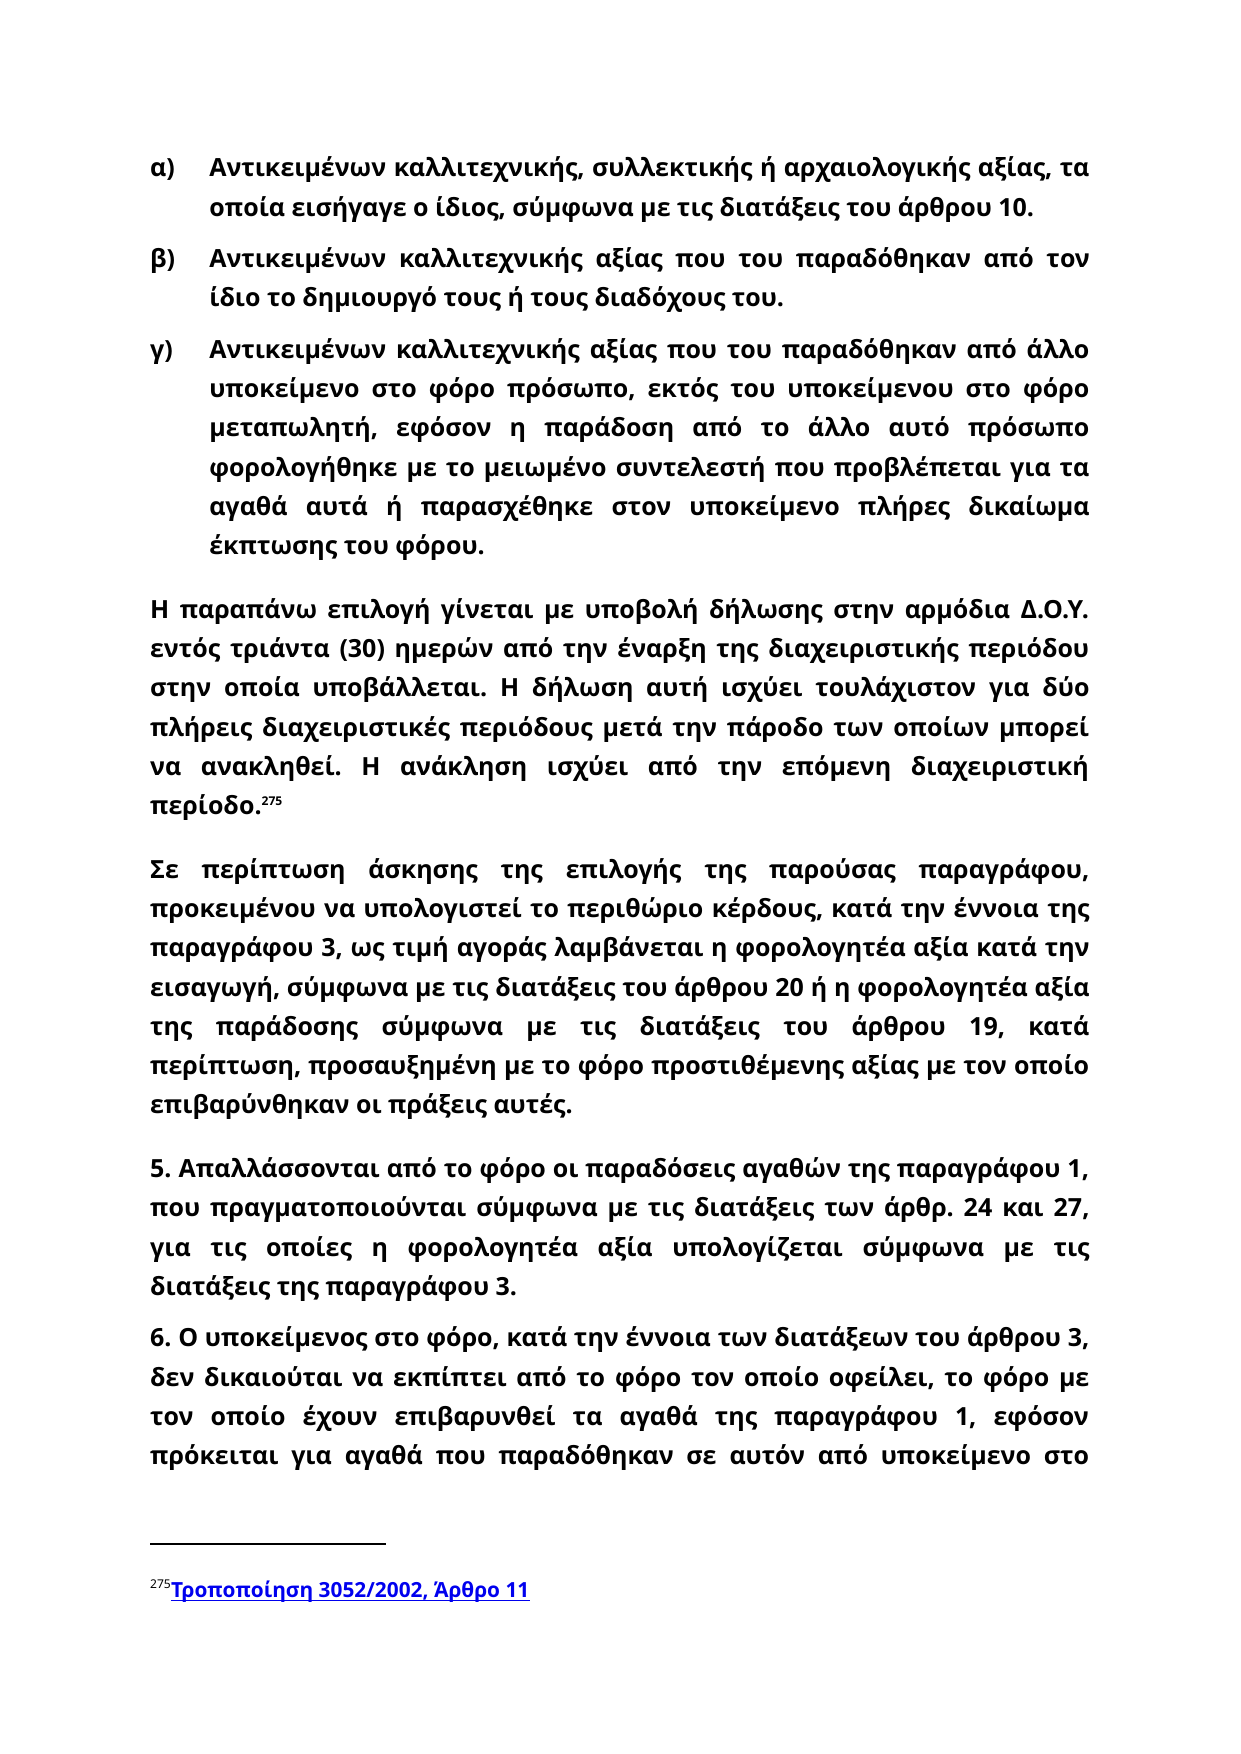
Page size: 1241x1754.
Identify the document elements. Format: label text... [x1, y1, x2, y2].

text Τροποποίηση 3052/2002, Άρθρο 11 [150, 1576, 1090, 1604]
list γ) Αντικειμένων καλλιτεχνικής αξίας που του παραδόθηκαν από άλλο υποκείμενο στο φόρο πρόσωπο, εκτός του υποκείμενου στο φόρο μεταπωλητή, εφόσον η παράδοση από το άλλο αυτό πρόσωπο φορολογήθηκε με το μειωμένο συντελεστή που προβλέπεται για τα αγαθά αυτά ή παρασχέθηκε στον υποκείμενο πλήρες δικαίωμα έκπτωσης του φόρου. [150, 332, 1090, 562]
text Σε περίπτωση άσκησης της επιλογής της παρούσας παραγράφου, προκειμένου να υπολογιστεί το περιθώριο κέρδους, κατά την έννοια της παραγράφου 3, ως τιμή αγοράς λαμβάνεται η φορολογητέα αξία κατά την εισαγωγή, σύμφωνα με τις διατάξεις του άρθρου 20 ή η φορολογητέα αξία της παράδοσης σύμφωνα με τις διατάξεις του άρθρου 19, κατά περίπτωση, προσαυξημένη με το φόρο προστιθέμενης αξίας με τον οποίο επιβαρύνθηκαν οι πράξεις αυτές. [150, 852, 1090, 1121]
list β) Αντικειμένων καλλιτεχνικής αξίας που του παραδόθηκαν από τον ίδιο το δημιουργό τους ή τους διαδόχους του. [150, 241, 1090, 314]
text 5. Απαλλάσσονται από το φόρο οι παραδόσεις αγαθών της παραγράφου 1, που πραγματοποιούνται σύμφωνα με τις διατάξεις των άρθρ. 24 και 27, για τις οποίες η φορολογητέα αξία υπολογίζεται σύμφωνα με τις διατάξεις της παραγράφου 3. [150, 1151, 1090, 1302]
list α) Αντικειμένων καλλιτεχνικής, συλλεκτικής ή αρχαιολογικής αξίας, τα οποία εισήγαγε ο ίδιος, σύμφωνα με τις διατάξεις του άρθρου 10. [150, 150, 1090, 223]
text Η παραπάνω επιλογή γίνεται με υποβολή δήλωσης στην αρμόδια Δ.Ο.Υ. εντός τριάντα (30) ημερών από την έναρξη της διαχειριστικής περιόδου στην οποία υποβάλλεται. Η δήλωση αυτή ισχύει τουλάχιστον για δύο πλήρεις διαχειριστικές περιόδους μετά την πάροδο των οποίων μπορεί να ανακληθεί. Η ανάκληση ισχύει από την επόμενη διαχειριστική περίοδο. [150, 592, 1090, 822]
text 6. Ο υποκείμενος στο φόρο, κατά την έννοια των διατάξεων του άρθρου 3, δεν δικαιούται να εκπίπτει από το φόρο τον οποίο οφείλει, το φόρο με τον οποίο έχουν επιβαρυνθεί τα αγαθά της παραγράφου 1, εφόσον πρόκειται για αγαθά που παραδόθηκαν σε αυτόν από υποκείμενο στο [150, 1320, 1090, 1472]
